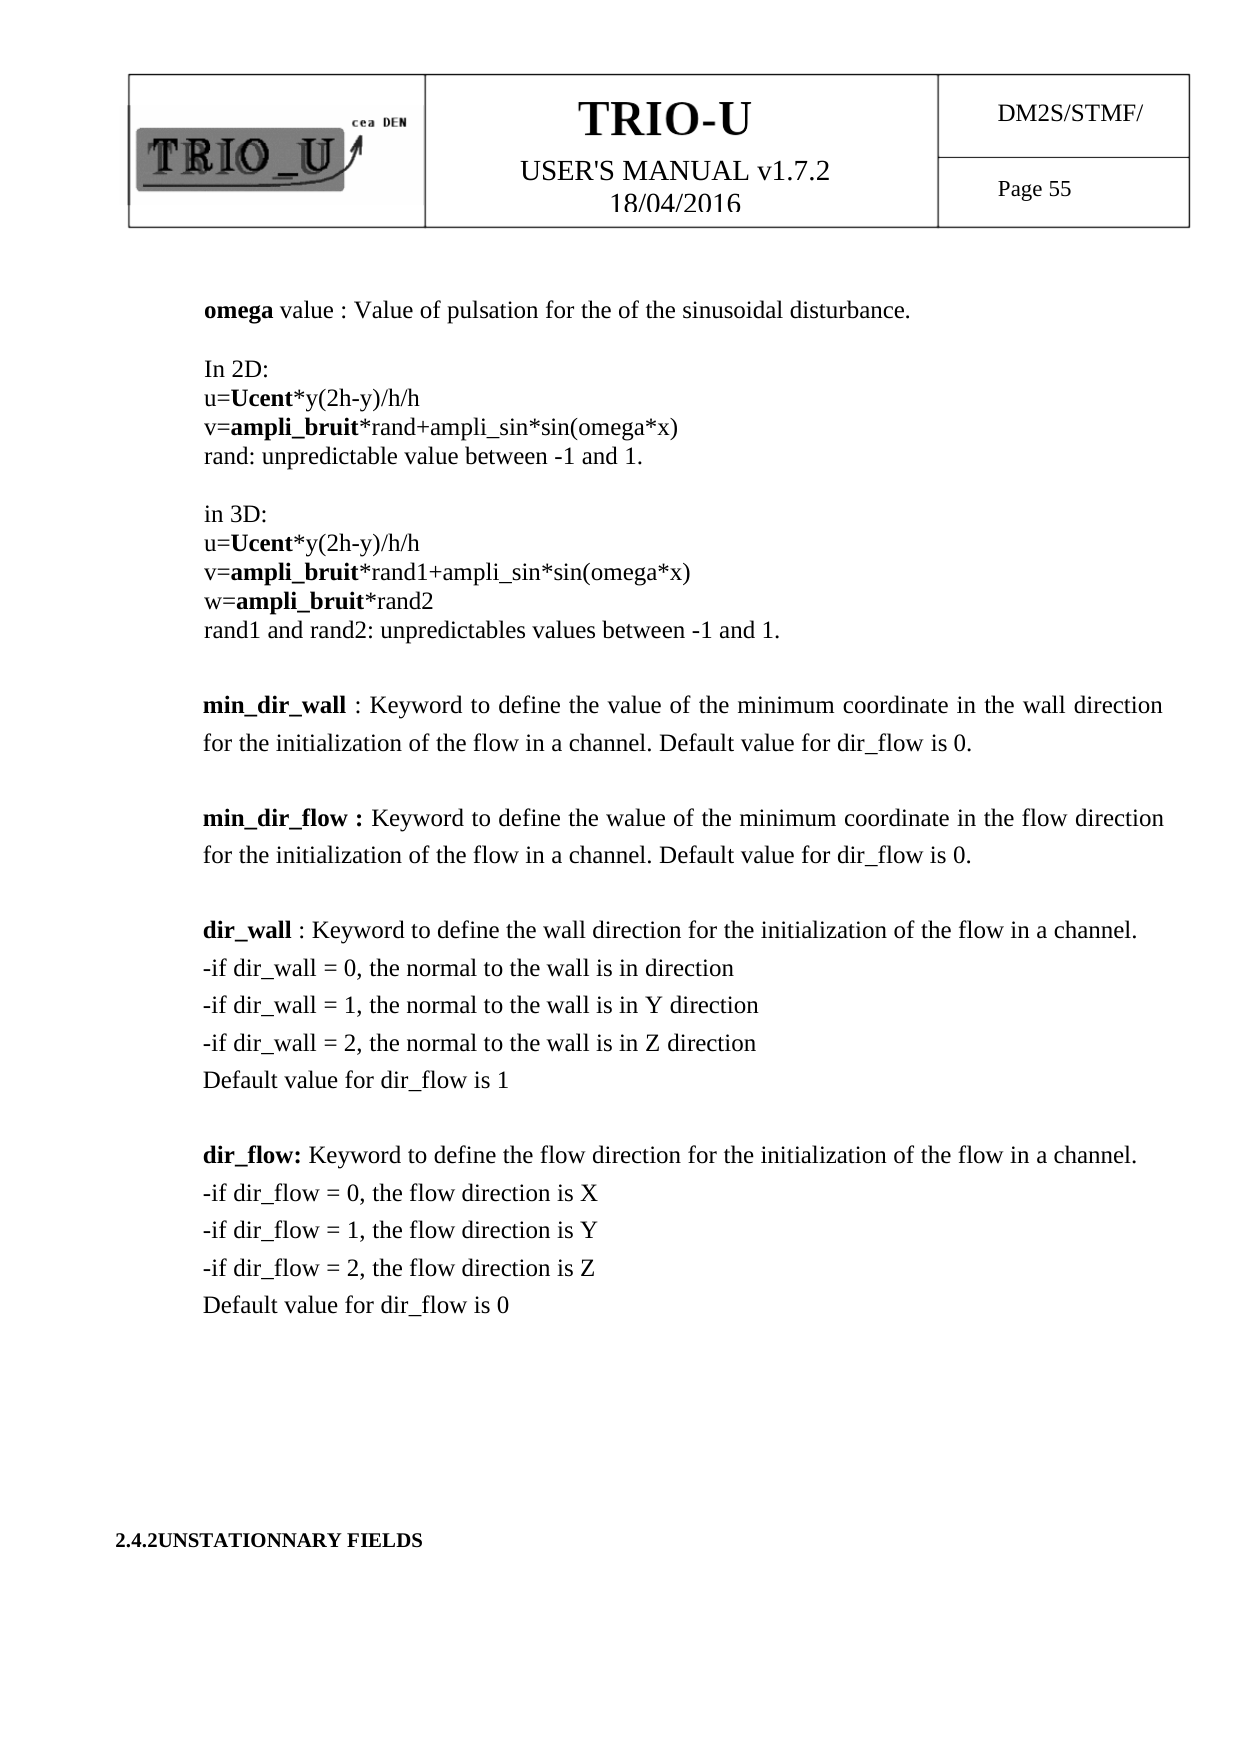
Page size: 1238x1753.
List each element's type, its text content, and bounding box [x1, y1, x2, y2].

text -if dir_flow = 0, the flow direction is X [203, 1169, 1165, 1207]
text u=Ucent*y(2h-y)/h/h [115, 382, 1196, 412]
text Default value for dir_flow is 1 [203, 1057, 1165, 1094]
text -if dir_wall = 1, the normal to the wall is in Y direction [203, 982, 1165, 1019]
text rand1 and rand2: unpredictables values between -1 and 1. [115, 615, 1196, 644]
text In 2D: [115, 353, 1196, 382]
text min_dir_wall : Keyword to define the value of the minimum coordinate in the wall direction for the initialization of the flow in a channel. Default value for dir_flow is 0. [203, 682, 1165, 757]
text Default value for dir_flow is 0 [203, 1282, 1165, 1319]
text -if dir_flow = 2, the flow direction is Z [203, 1244, 1165, 1282]
text v=ampli_bruit*rand+ampli_sin*sin(omega*x) [115, 412, 1196, 441]
text -if dir_wall = 2, the normal to the wall is in Z direction [203, 1019, 1165, 1057]
text -if dir_flow = 1, the flow direction is Y [203, 1207, 1165, 1244]
text v=ampli_bruit*rand1+ampli_sin*sin(omega*x) [115, 557, 1196, 586]
text -if dir_wall = 0, the normal to the wall is in direction [203, 944, 1165, 982]
text omega value : Value of pulsation for the of the sinusoidal disturbance. [115, 295, 1196, 324]
text min_dir_flow : Keyword to define the walue of the minimum coordinate in the flow direction for the initialization of the flow in a channel. Default value for dir_flow is 0. [203, 794, 1165, 869]
text in 3D: [115, 499, 1196, 528]
subtitle UNSTATIONNARY FIELDS [115, 1527, 1164, 1551]
text w=ampli_bruit*rand2 [115, 586, 1196, 615]
text dir_flow: Keyword to define the flow direction for the initialization of the flow in a channel. [203, 1132, 1165, 1169]
text u=Ucent*y(2h-y)/h/h [115, 528, 1196, 557]
text dir_wall : Keyword to define the wall direction for the initialization of the flow in a channel. [203, 907, 1165, 944]
text rand: unpredictable value between -1 and 1. [115, 441, 1196, 470]
